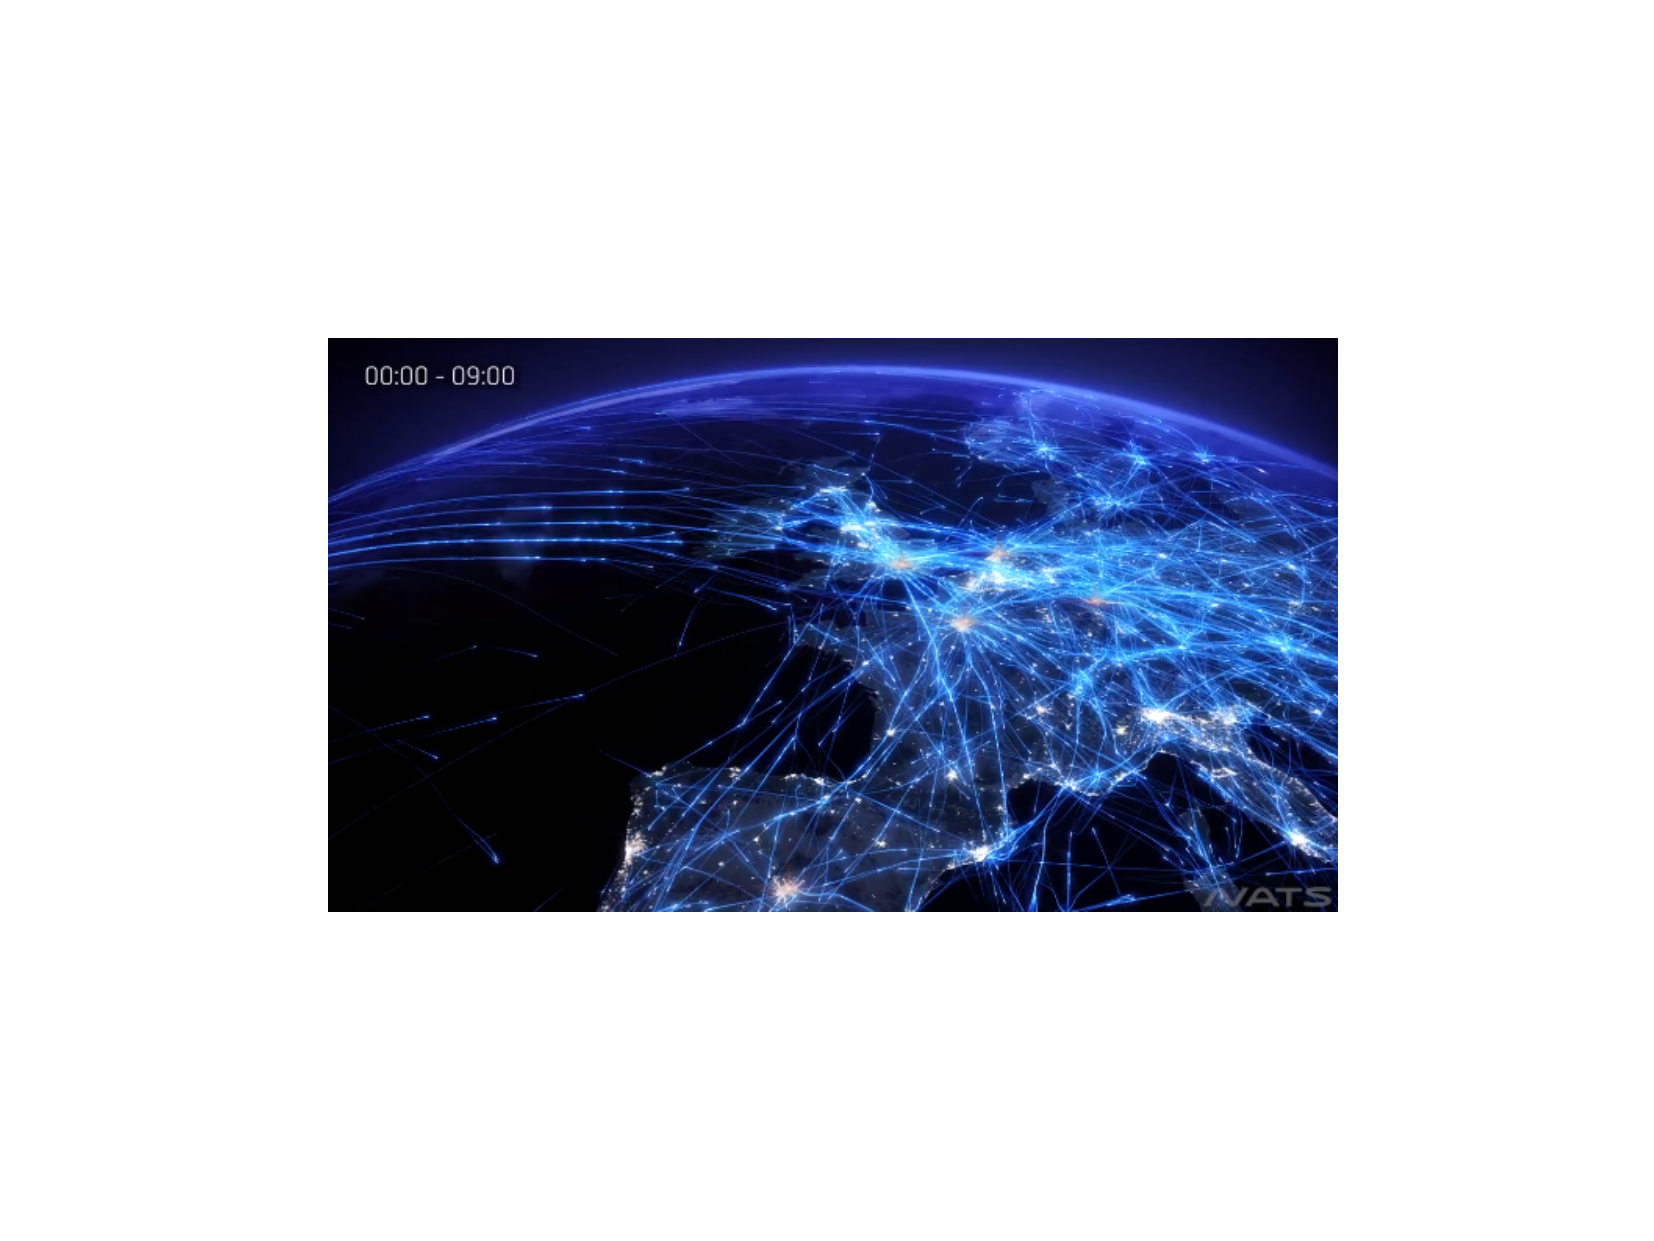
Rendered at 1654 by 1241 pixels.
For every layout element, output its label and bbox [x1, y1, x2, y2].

picture [328, 338, 1338, 912]
